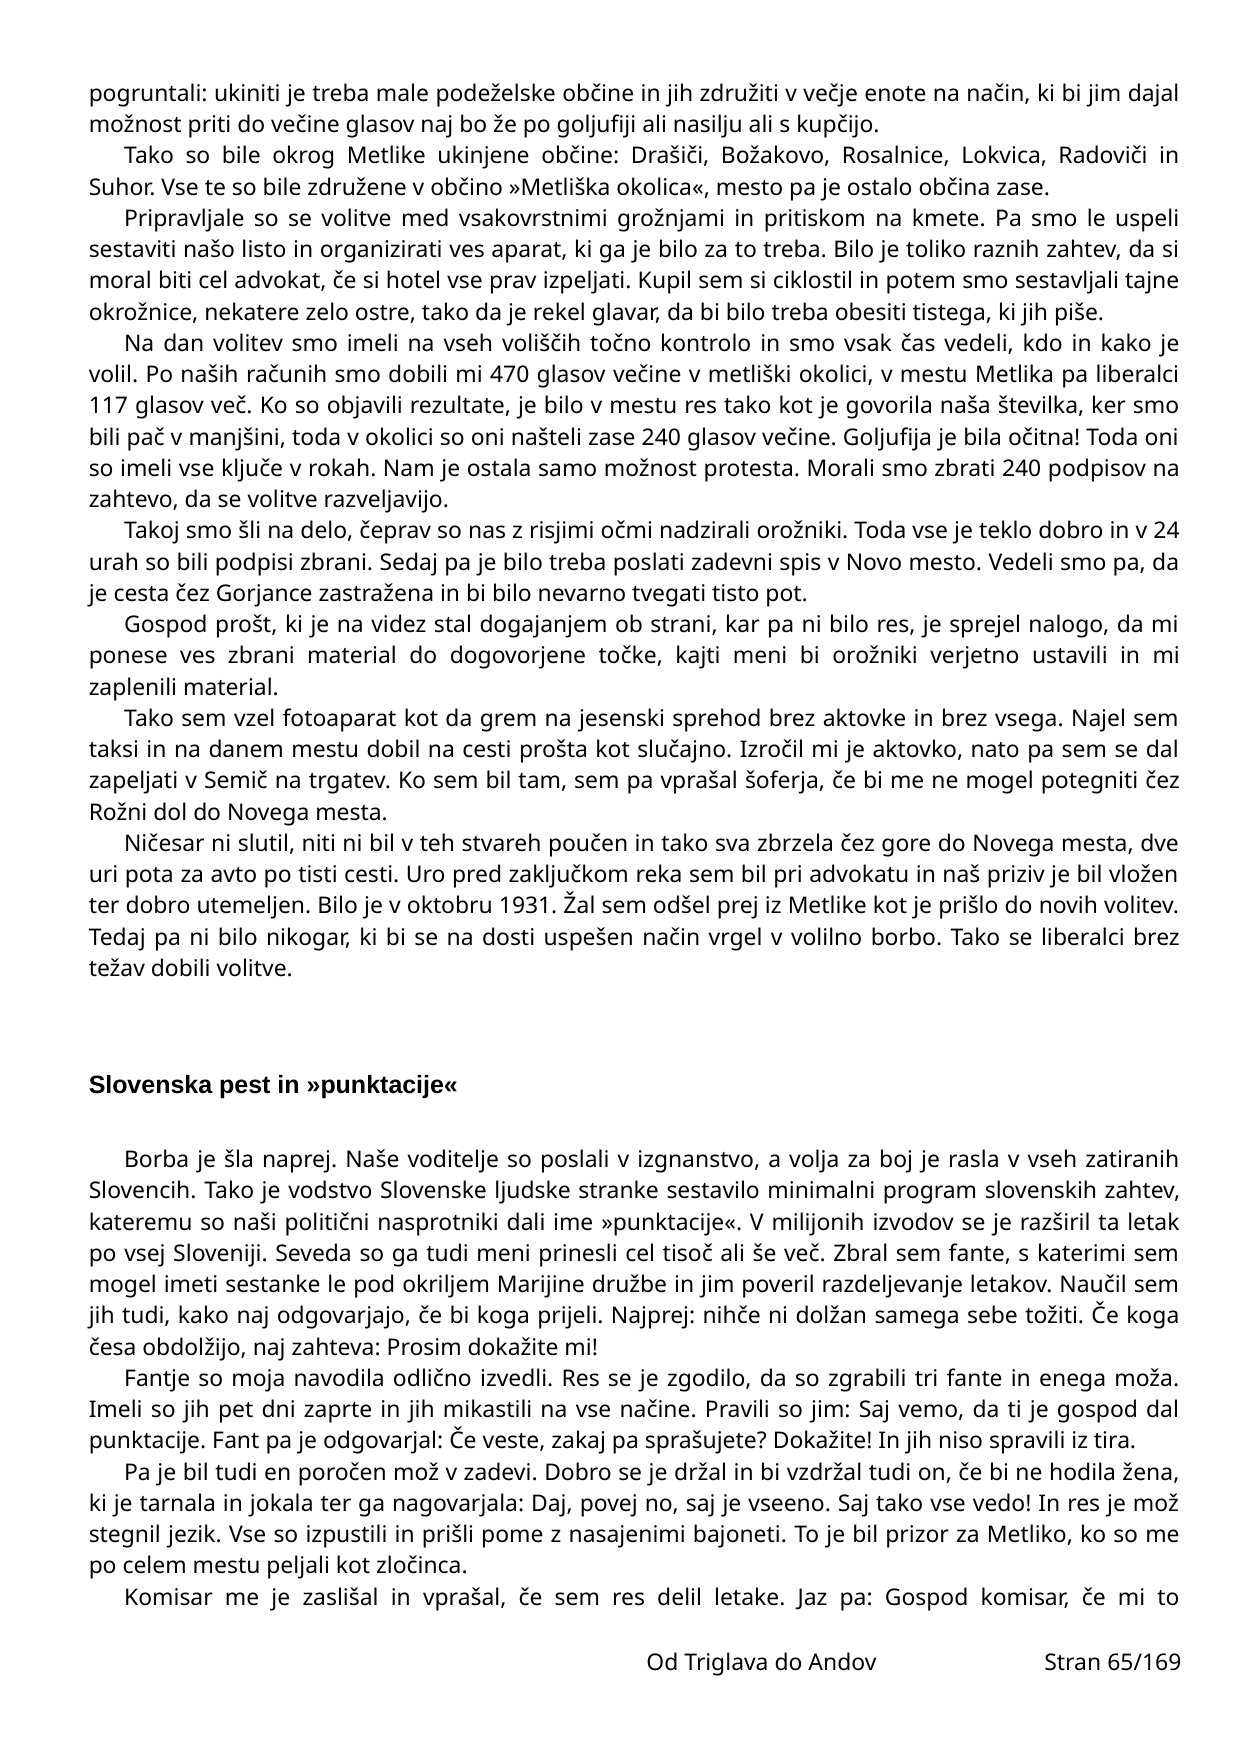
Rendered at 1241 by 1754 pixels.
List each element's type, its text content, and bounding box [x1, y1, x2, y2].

text Ničesar ni slutil, niti ni bil v teh stvareh poučen in tako sva zbrzela čez gore do Novega mesta, dve uri pota za avto po tisti cesti. Uro pred zaključkom reka sem bil pri advokatu in naš priziv je bil vložen ter dobro utemeljen. Bilo je v oktobru 1931. Žal sem odšel prej iz Metlike kot je prišlo do novih volitev. Tedaj pa ni bilo nikogar, ki bi se na dosti uspešen način vrgel v volilno borbo. Tako se liberalci brez težav dobili volitve. [88, 827, 1181, 983]
text pogruntali: ukiniti je treba male podeželske občine in jih združiti v večje enote na način, ki bi jim dajal možnost priti do večine glasov naj bo že po goljufiji ali nasilju ali s kupčijo. [88, 77, 1181, 139]
text Pripravljale so se volitve med vsakovrstnimi grožnjami in pritiskom na kmete. Pa smo le uspeli sestaviti našo listo in organizirati ves aparat, ki ga je bilo za to treba. Bilo je toliko raznih zahtev, da si moral biti cel advokat, če si hotel vse prav izpeljati. Kupil sem si ciklostil in potem smo sestavljali tajne okrožnice, nekatere zelo ostre, tako da je rekel glavar, da bi bilo treba obesiti tistega, ki jih piše. [88, 202, 1181, 327]
text Komisar me je zaslišal in vprašal, če sem res delil letake. Jaz pa: Gospod komisar, če mi to [88, 1581, 1181, 1612]
text Tako sem vzel fotoaparat kot da grem na jesenski sprehod brez aktovke in brez vsega. Najel sem taksi in na danem mestu dobil na cesti prošta kot slučajno. Izročil mi je aktovko, nato pa sem se dal zapeljati v Semič na trgatev. Ko sem bil tam, sem pa vprašal šoferja, če bi me ne mogel potegniti čez Rožni dol do Novega mesta. [88, 702, 1181, 827]
text Borba je šla naprej. Naše voditelje so poslali v izgnanstvo, a volja za boj je rasla v vseh zatiranih Slovencih. Tako je vodstvo Slovenske ljudske stranke sestavilo minimalni program slovenskih zahtev, kateremu so naši politični nasprotniki dali ime »punktacije«. V milijonih izvodov se je razširil ta letak po vsej Sloveniji. Seveda so ga tudi meni prinesli cel tisoč ali še več. Zbral sem fante, s katerimi sem mogel imeti sestanke le pod okriljem Marijine družbe in jim poveril razdeljevanje letakov. Naučil sem jih tudi, kako naj odgovarjajo, če bi koga prijeli. Najprej: nihče ni dolžan samega sebe tožiti. Če koga česa obdolžijo, naj zahteva: Prosim dokažite mi! [88, 1143, 1181, 1362]
text Pa je bil tudi en poročen mož v zadevi. Dobro se je držal in bi vzdržal tudi on, če bi ne hodila žena, ki je tarnala in jokala ter ga nagovarjala: Daj, povej no, saj je vseeno. Saj tako vse vedo! In res je mož stegnil jezik. Vse so izpustili in prišli pome z nasajenimi bajoneti. To je bil prizor za Metliko, ko so me po celem mestu peljali kot zločinca. [88, 1456, 1181, 1581]
text Takoj smo šli na delo, čeprav so nas z risjimi očmi nadzirali orožniki. Toda vse je teklo dobro in v 24 urah so bili podpisi zbrani. Sedaj pa je bilo treba poslati zadevni spis v Novo mesto. Vedeli smo pa, da je cesta čez Gorjance zastražena in bi bilo nevarno tvegati tisto pot. [88, 514, 1181, 608]
subtitle Slovenska pest in »punktacije« [88, 1071, 1181, 1099]
text Fantje so moja navodila odlično izvedli. Res se je zgodilo, da so zgrabili tri fante in enega moža. Imeli so jih pet dni zaprte in jih mikastili na vse načine. Pravili so jim: Saj vemo, da ti je gospod dal punktacije. Fant pa je odgovarjal: Če veste, zakaj pa sprašujete? Dokažite! In jih niso spravili iz tira. [88, 1362, 1181, 1456]
text Tako so bile okrog Metlike ukinjene občine: Drašiči, Božakovo, Rosalnice, Lokvica, Radoviči in Suhor. Vse te so bile združene v občino »Metliška okolica«, mesto pa je ostalo občina zase. [88, 139, 1181, 202]
text Na dan volitev smo imeli na vseh voliščih točno kontrolo in smo vsak čas vedeli, kdo in kako je volil. Po naših računih smo dobili mi 470 glasov večine v metliški okolici, v mestu Metlika pa liberalci 117 glasov več. Ko so objavili rezultate, je bilo v mestu res tako kot je govorila naša številka, ker smo bili pač v manjšini, toda v okolici so oni našteli zase 240 glasov večine. Goljufija je bila očitna! Toda oni so imeli vse ključe v rokah. Nam je ostala samo možnost protesta. Morali smo zbrati 240 podpisov na zahtevo, da se volitve razveljavijo. [88, 327, 1181, 514]
text Gospod prošt, ki je na videz stal dogajanjem ob strani, kar pa ni bilo res, je sprejel nalogo, da mi ponese ves zbrani material do dogovorjene točke, kajti meni bi orožniki verjetno ustavili in mi zaplenili material. [88, 608, 1181, 702]
